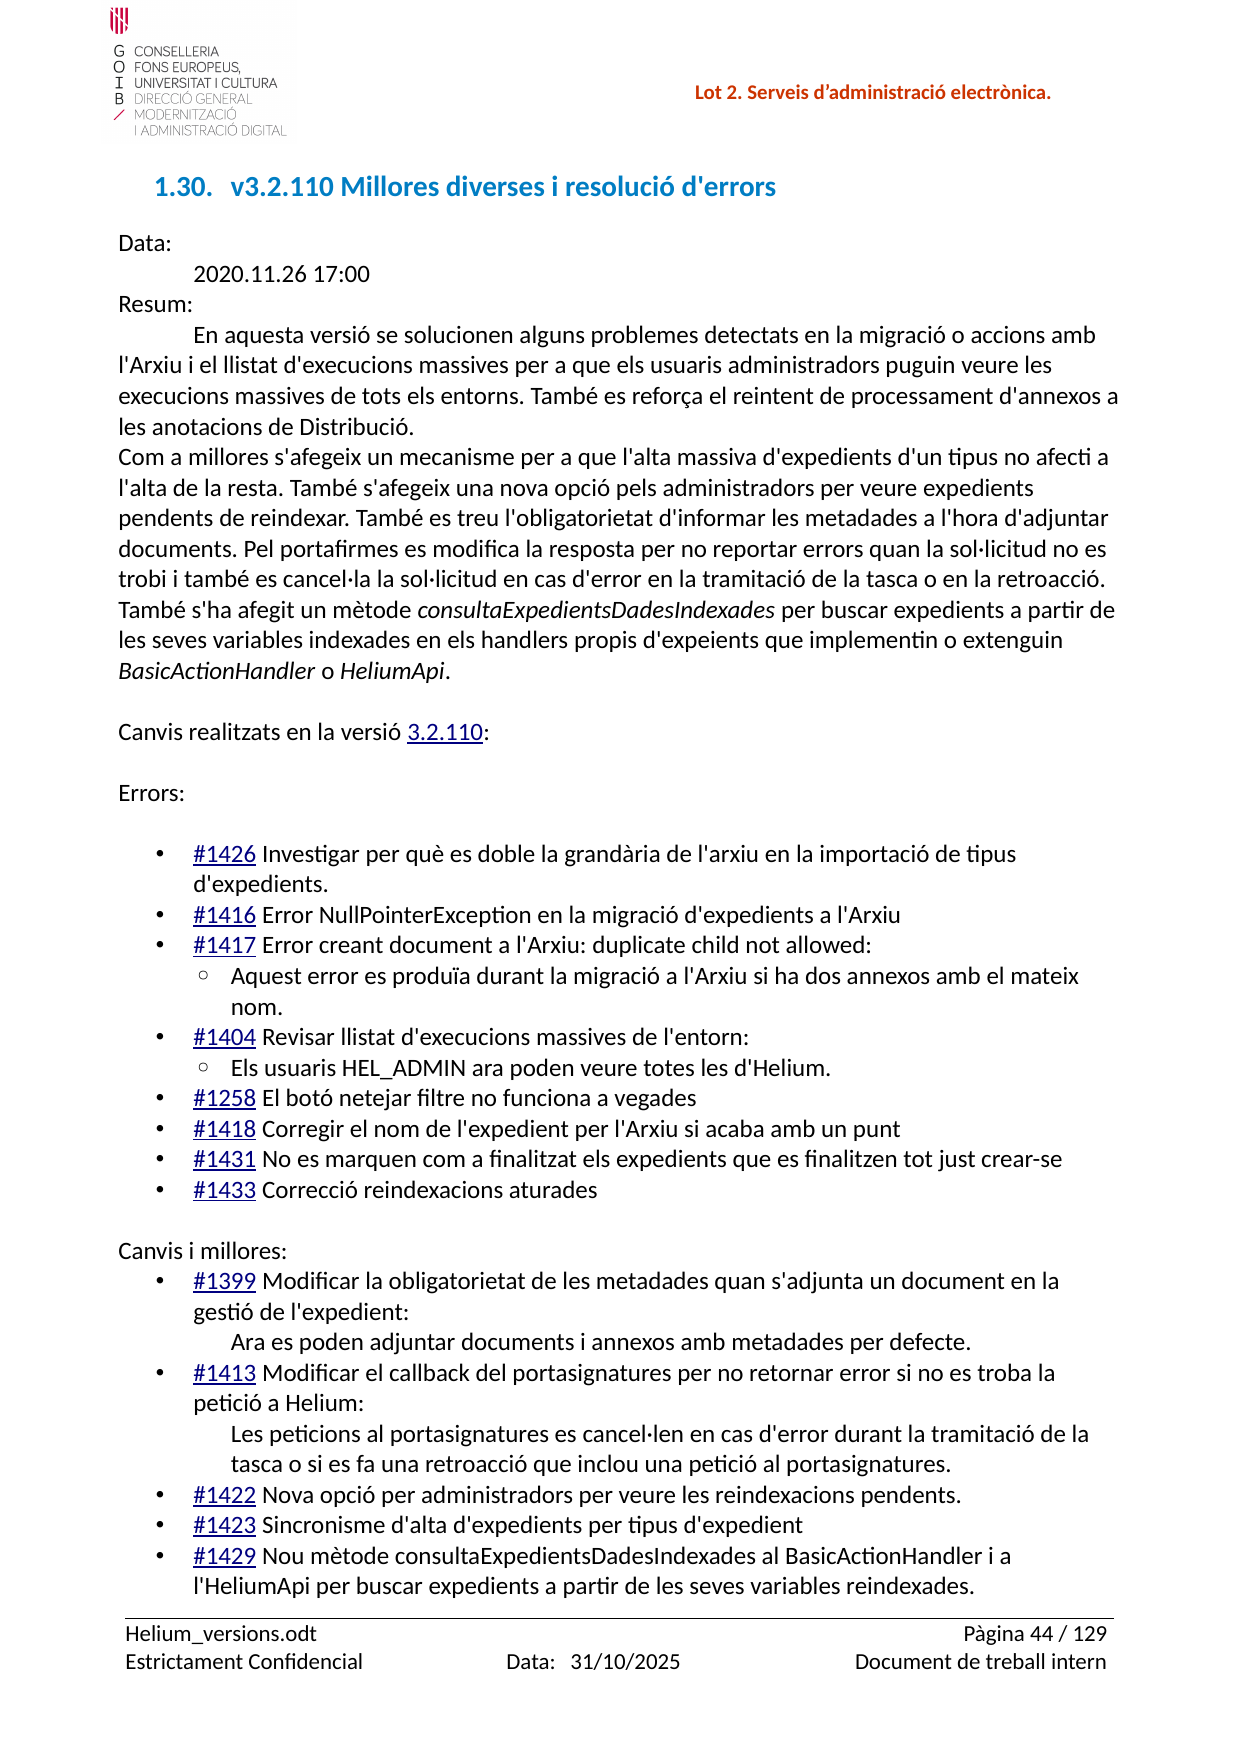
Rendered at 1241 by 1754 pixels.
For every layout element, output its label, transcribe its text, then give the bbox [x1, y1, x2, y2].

list #1431 No es marquen com a finalitzat els expedients que es finalitzen tot just crear-se [156, 1143, 1122, 1174]
text Com a millores s'afegeix un mecanisme per a que l'alta massiva d'expedients d'un tipus no afecti a l'alta de la resta. També s'afegeix una nova opció pels administradors per veure expedients pendents de reindexar. També es treu l'obligatorietat d'informar les metadades a l'hora d'adjuntar documents. Pel portafirmes es modifica la resposta per no reportar errors quan la sol·licitud no es trobi i també es cancel·la la sol·licitud en cas d'error en la tramitació de la tasca o en la retroacció. També s'ha afegit un mètode consultaExpedientsDadesIndexades per buscar expedients a partir de les seves variables indexades en els handlers propis d'expeients que implementin o extenguin BasicActionHandler o HeliumApi. [118, 441, 1122, 685]
subtitle v3.2.110 Millores diverses i resolució d'errors [153, 168, 1122, 204]
list #1418 Corregir el nom de l'expedient per l'Arxiu si acaba amb un punt [156, 1113, 1122, 1143]
list #1258 El botó netejar filtre no funciona a vegades [156, 1082, 1122, 1113]
text En aquesta versió se solucionen alguns problemes detectats en la migració o accions amb l'Arxiu i el llistat d'execucions massives per a que els usuaris administradors puguin veure les execucions massives de tots els entorns. També es reforça el reintent de processament d'annexos a les anotacions de Distribució. [118, 319, 1122, 441]
list Les peticions al portasignatures es cancel·len en cas d'error durant la tramitació de la tasca o si es fa una retroacció que inclou una petició al portasignatures. [193, 1418, 1122, 1479]
picture [100, 0, 297, 144]
list #1429 Nou mètode consultaExpedientsDadesIndexades al BasicActionHandler i a l'HeliumApi per buscar expedients a partir de les seves variables reindexades. [156, 1540, 1122, 1601]
text Data: [118, 228, 1122, 258]
list #1426 Investigar per què es doble la grandària de l'arxiu en la importació de tipus d'expedients. [156, 838, 1122, 899]
list #1413 Modificar el callback del portasignatures per no retornar error si no es troba la petició a Helium: [156, 1357, 1122, 1418]
list #1399 Modificar la obligatorietat de les metadades quan s'adjunta un document en la gestió de l'expedient: [156, 1265, 1122, 1326]
text Canvis realitzats en la versió 3.2.110: [118, 716, 1122, 746]
list #1422 Nova opció per administradors per veure les reindexacions pendents. [156, 1479, 1122, 1509]
list #1404 Revisar llistat d'execucions massives de l'entorn: [156, 1021, 1122, 1052]
list #1417 Error creant document a l'Arxiu: duplicate child not allowed: [156, 929, 1122, 960]
list #1433 Correcció reindexacions aturades [156, 1174, 1122, 1204]
text Canvis i millores: [118, 1235, 1122, 1265]
list Els usuaris HEL_ADMIN ara poden veure totes les d'Helium. [193, 1052, 1122, 1082]
list #1423 Sincronisme d'alta d'expedients per tipus d'expedient [156, 1509, 1122, 1540]
text Resum: [118, 289, 1122, 319]
list Ara es poden adjuntar documents i annexos amb metadades per defecte. [193, 1326, 1122, 1357]
list Aquest error es produïa durant la migració a l'Arxiu si ha dos annexos amb el mateix nom. [193, 960, 1122, 1021]
list #1416 Error NullPointerException en la migració d'expedients a l'Arxiu [156, 899, 1122, 929]
text 2020.11.26 17:00 [118, 258, 1122, 289]
text Errors: [118, 777, 1122, 807]
